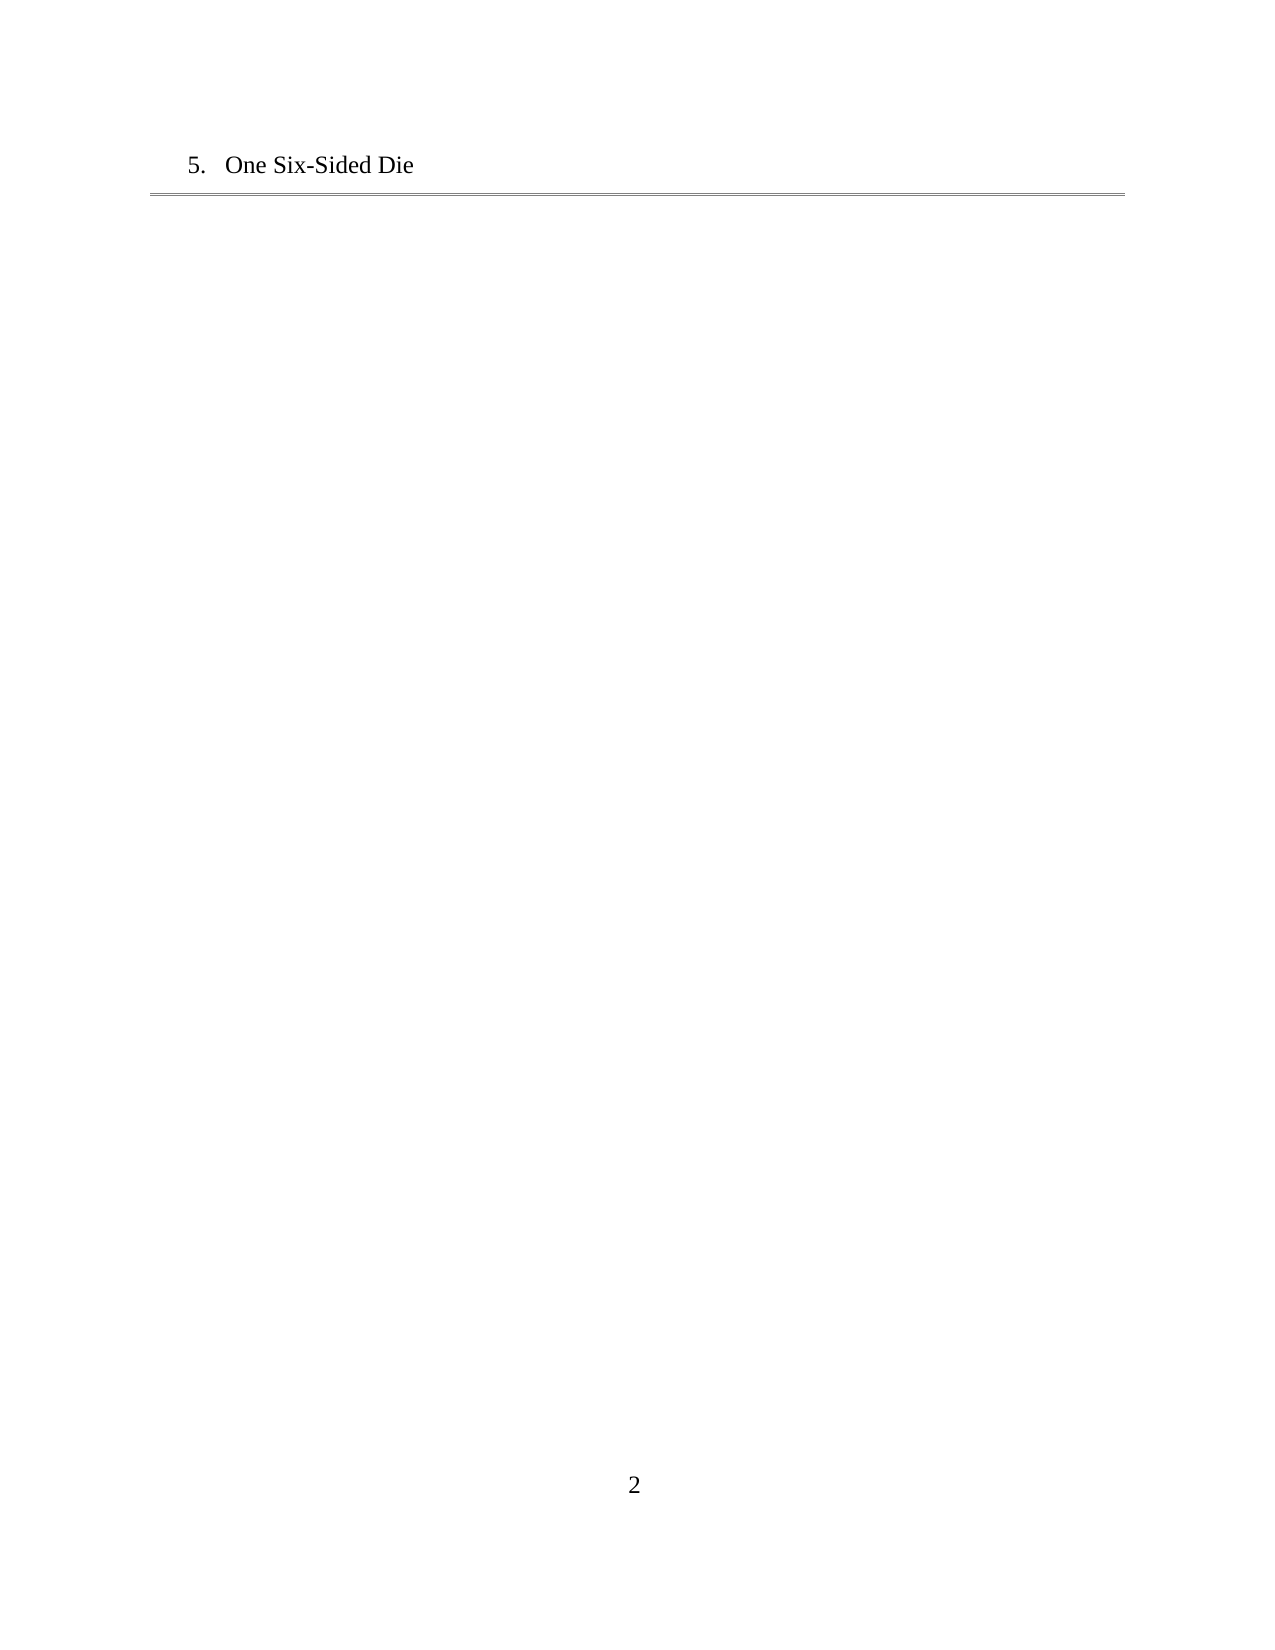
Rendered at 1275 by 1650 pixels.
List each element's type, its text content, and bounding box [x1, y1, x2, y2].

list One Six-Sided Die [187, 150, 1125, 179]
